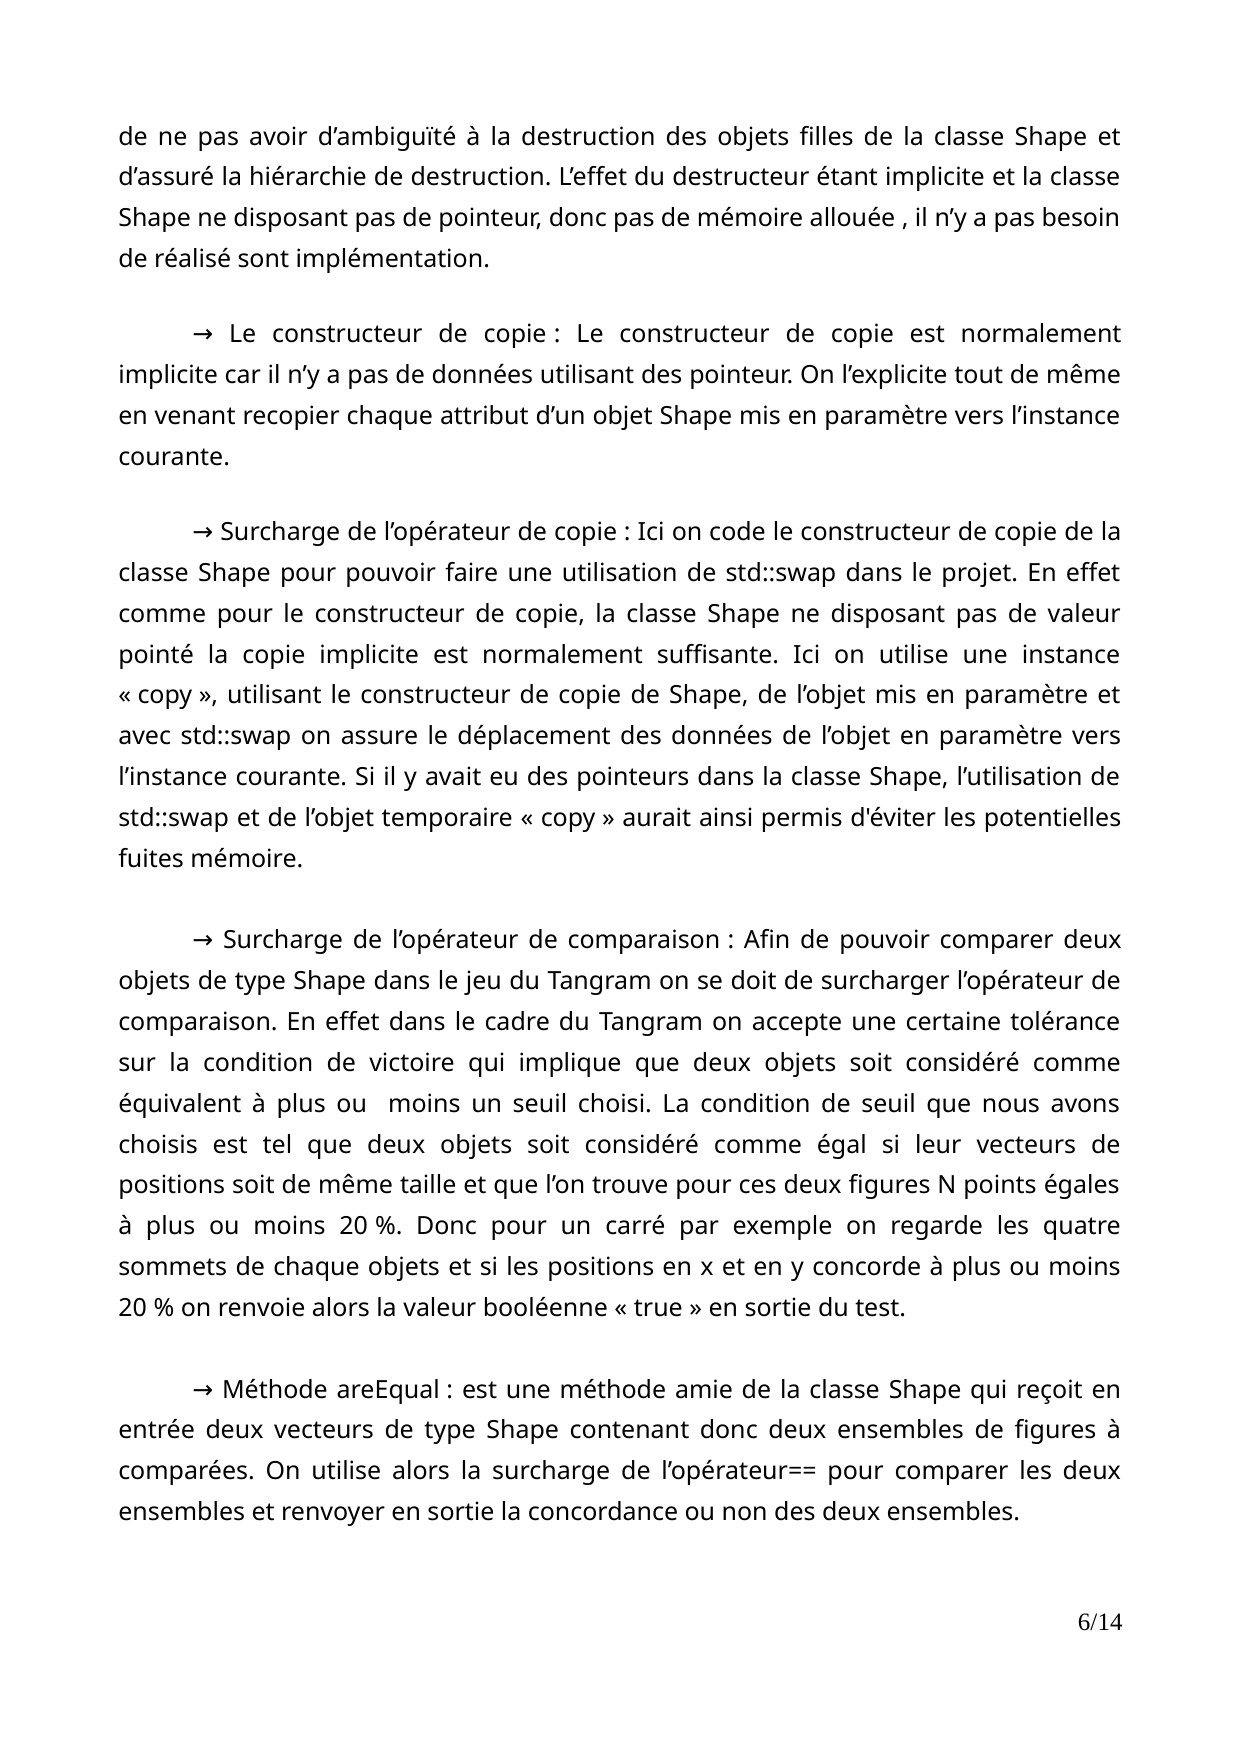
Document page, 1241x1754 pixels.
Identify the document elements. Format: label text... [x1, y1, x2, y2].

text → Surcharge de l’opérateur de copie : Ici on code le constructeur de copie de la classe Shape pour pouvoir faire une utilisation de std::swap dans le projet. En effet comme pour le constructeur de copie, la classe Shape ne disposant pas de valeur pointé la copie implicite est normalement suffisante. Ici on utilise une instance « copy », utilisant le constructeur de copie de Shape, de l’objet mis en paramètre et avec std::swap on assure le déplacement des données de l’objet en paramètre vers l’instance courante. Si il y avait eu des pointeurs dans la classe Shape, l’utilisation de std::swap et de l’objet temporaire « copy » aurait ainsi permis d'éviter les potentielles fuites mémoire. [118, 514, 1122, 874]
text → Surcharge de l’opérateur de comparaison : Afin de pouvoir comparer deux objets de type Shape dans le jeu du Tangram on se doit de surcharger l’opérateur de comparaison. En effet dans le cadre du Tangram on accepte une certaine tolérance sur la condition de victoire qui implique que deux objets soit considéré comme équivalent à plus ou moins un seuil choisi. La condition de seuil que nous avons choisis est tel que deux objets soit considéré comme égal si leur vecteurs de positions soit de même taille et que l’on trouve pour ces deux figures N points égales à plus ou moins 20 %. Donc pour un carré par exemple on regarde les quatre sommets de chaque objets et si les positions en x et en y concorde à plus ou moins 20 % on renvoie alors la valeur booléenne « true » en sortie du test. [118, 922, 1122, 1324]
text de ne pas avoir d’ambiguïté à la destruction des objets filles de la classe Shape et d’assuré la hiérarchie de destruction. L’effet du destructeur étant implicite et la classe Shape ne disposant pas de pointeur, donc pas de mémoire allouée , il n’y a pas besoin de réalisé sont implémentation. [118, 118, 1122, 275]
text → Le constructeur de copie : Le constructeur de copie est normalement implicite car il n’y a pas de données utilisant des pointeur. On l’explicite tout de même en venant recopier chaque attribut d’un objet Shape mis en paramètre vers l’instance courante. [118, 316, 1122, 472]
text → Méthode areEqual : est une méthode amie de la classe Shape qui reçoit en entrée deux vecteurs de type Shape contenant donc deux ensembles de figures à comparées. On utilise alors la surcharge de l’opérateur== pour comparer les deux ensembles et renvoyer en sortie la concordance ou non des deux ensembles. [118, 1371, 1122, 1528]
